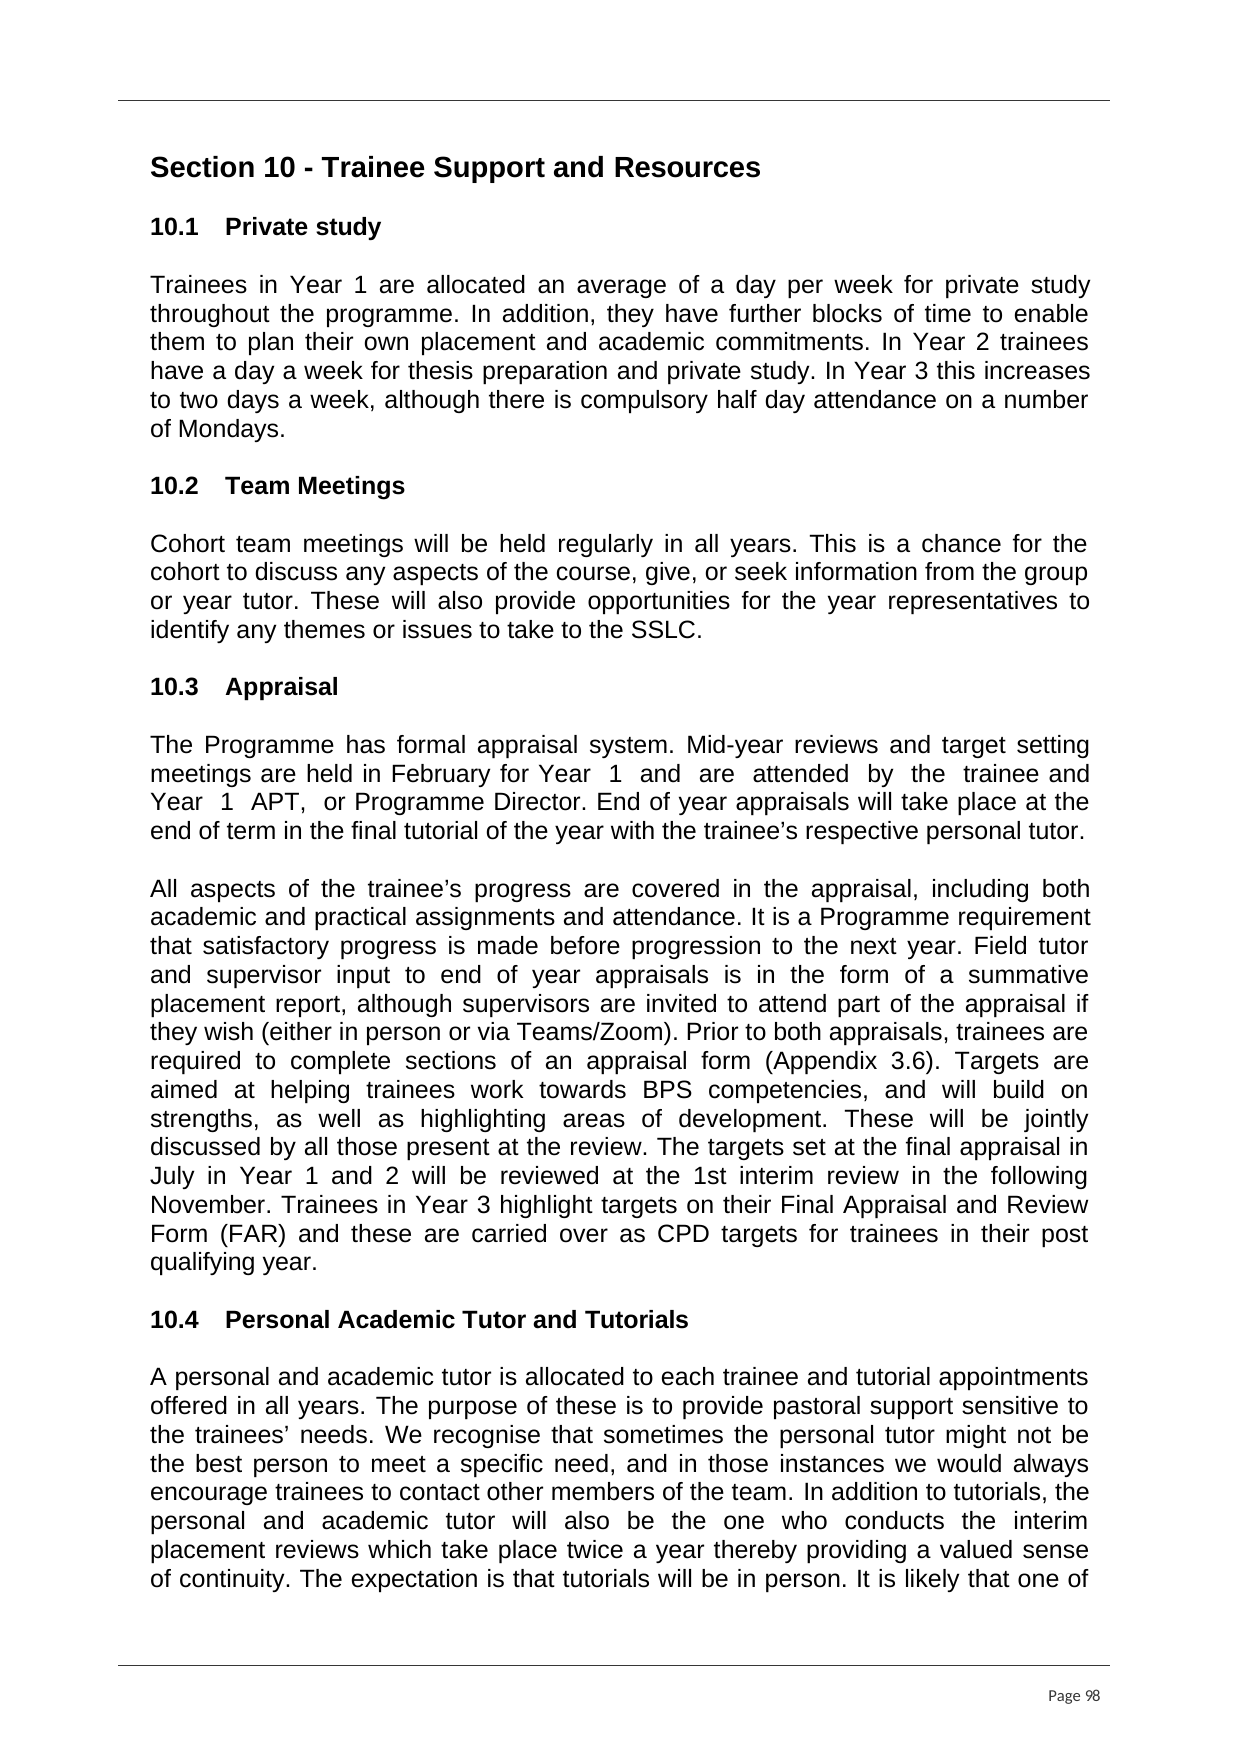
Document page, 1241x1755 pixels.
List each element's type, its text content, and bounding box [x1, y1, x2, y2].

text Trainees in Year 1 are allocated an average of a day per week for private study throughout the programme. In addition, they have further blocks of time to enable them to plan their own placement and academic commitments. In Year 2 trainees have a day a week for thesis preparation and private study. In Year 3 this increases to two days a week, although there is compulsory half day attendance on a number of Mondays. [150, 270, 1091, 442]
subtitle 10.2 Team Meetings [150, 471, 1091, 500]
text Cohort team meetings will be held regularly in all years. This is a chance for the cohort to discuss any aspects of the course, give, or seek information from the group or year tutor. These will also provide opportunities for the year representatives to identify any themes or issues to take to the SSLC. [150, 528, 1091, 643]
text The Programme has formal appraisal system. Mid-year reviews and target setting meetings are held in February for Year 1 and are attended by the trainee and Year 1 APT, or Programme Director. End of year appraisals will take place at the end of term in the final tutorial of the year with the trainee’s respective personal tutor. [150, 730, 1091, 845]
text A personal and academic tutor is allocated to each trainee and tutorial appointments offered in all years. The purpose of these is to provide pastoral support sensitive to the trainees’ needs. We recognise that sometimes the personal tutor might not be the best person to meet a specific need, and in those instances we would always encourage trainees to contact other members of the team. In addition to tutorials, the personal and academic tutor will also be the one who conducts the interim placement reviews which take place twice a year thereby providing a valued sense of continuity. The expectation is that tutorials will be in person. It is likely that one of [150, 1362, 1091, 1592]
subtitle Section 10 - Trainee Support and Resources [150, 150, 1091, 183]
text All aspects of the trainee’s progress are covered in the appraisal, including both academic and practical assignments and attendance. It is a Programme requirement that satisfactory progress is made before progression to the next year. Field tutor and supervisor input to end of year appraisals is in the form of a summative placement report, although supervisors are invited to attend part of the appraisal if they wish (either in person or via Teams/Zoom). Prior to both appraisals, trainees are required to complete sections of an appraisal form (Appendix 3.6). Targets are aimed at helping trainees work towards BPS competencies, and will build on strengths, as well as highlighting areas of development. These will be jointly discussed by all those present at the review. The targets set at the final appraisal in July in Year 1 and 2 will be reviewed at the 1st interim review in the following November. Trainees in Year 3 highlight targets on their Final Appraisal and Review Form (FAR) and these are carried over as CPD targets for trainees in their post qualifying year. [150, 873, 1091, 1276]
subtitle 10.3 Appraisal [150, 672, 1091, 701]
subtitle 10.4 Personal Academic Tutor and Tutorials [150, 1305, 1091, 1333]
subtitle 10.1 Private study [150, 212, 1091, 241]
